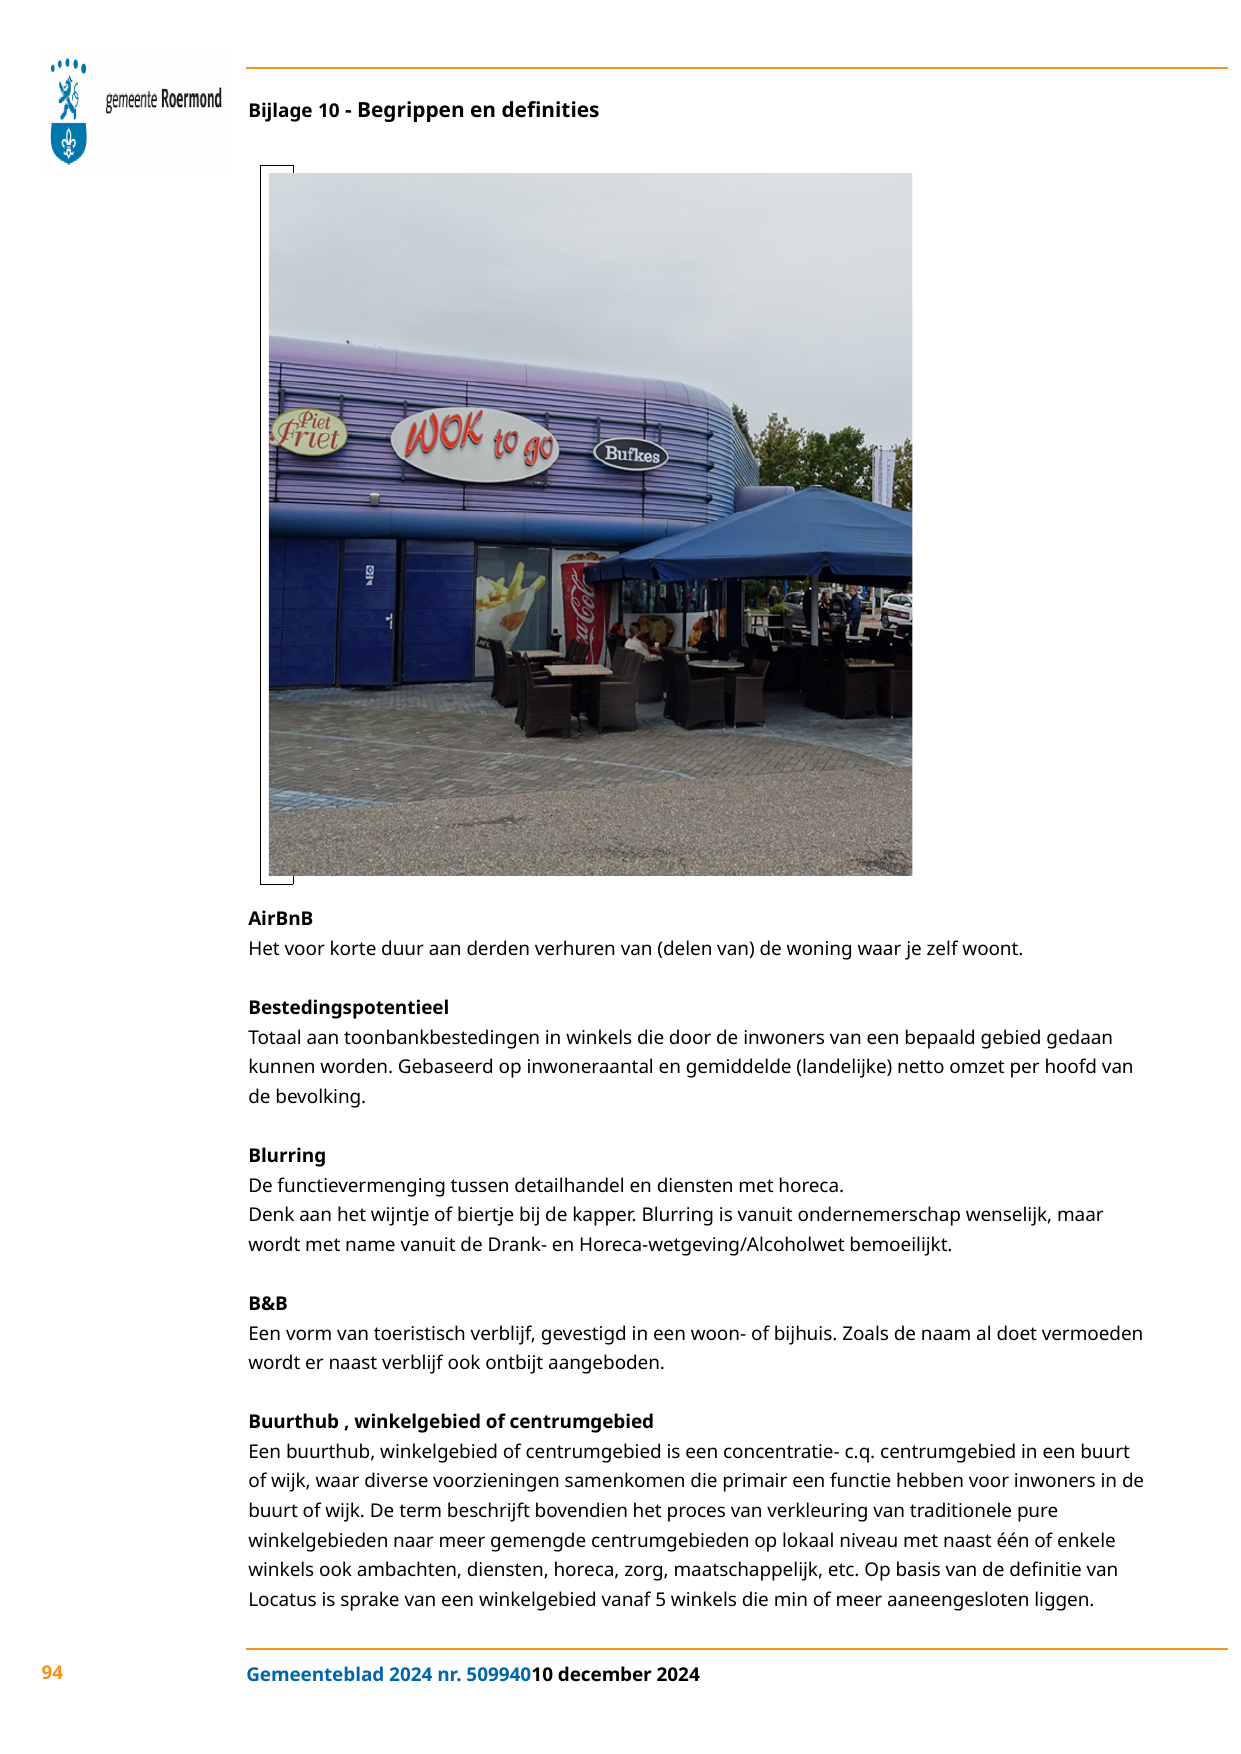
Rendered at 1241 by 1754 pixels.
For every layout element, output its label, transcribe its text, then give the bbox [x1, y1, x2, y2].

text B&B [248, 1290, 1152, 1316]
text Denk aan het wijntje of biertje bij de kapper. Blurring is vanuit ondernemerschap wenselijk, maar wordt met name vanuit de Drank- en Horeca-wetgeving/Alcoholwet bemoeilijkt. [248, 1201, 1152, 1257]
text Blurring [248, 1142, 1152, 1168]
text Totaal aan toonbankbestedingen in winkels die door de inwoners van een bepaald gebied gedaan kunnen worden. Gebaseerd op inwoneraantal en gemiddelde (landelijke) netto omzet per hoofd van de bevolking. [248, 1024, 1152, 1109]
picture [41, 47, 231, 172]
text Bestedingspotentieel [248, 994, 1152, 1020]
text Een vorm van toeristisch verblijf, gevestigd in een woon- of bijhuis. Zoals de naam al doet vermoeden wordt er naast verblijf ook ontbijt aangeboden. [248, 1320, 1152, 1375]
picture [268, 173, 913, 876]
text Een buurthub, winkelgebied of centrumgebied is een concentratie- c.q. centrumgebied in een buurt of wijk, waar diverse voorzieningen samenkomen die primair een functie hebben voor inwoners in de buurt of wijk. De term beschrijft bovendien het proces van verkleuring van traditionele pure winkelgebieden naar meer gemengde centrumgebieden op lokaal niveau met naast één of enkele winkels ook ambachten, diensten, horeca, zorg, maatschappelijk, etc. Op basis van de definitie van Locatus is sprake van een winkelgebied vanaf 5 winkels die min of meer aaneengesloten liggen. [248, 1438, 1152, 1612]
text AirBnB [248, 906, 1152, 931]
text De functievermenging tussen detailhandel en diensten met horeca. [248, 1172, 1152, 1198]
text Buurthub , winkelgebied of centrumgebied [248, 1408, 1152, 1434]
text Het voor korte duur aan derden verhuren van (delen van) de woning waar je zelf woont. [248, 935, 1152, 961]
text Bijlage 10 - Begrippen en definities [248, 95, 1152, 123]
